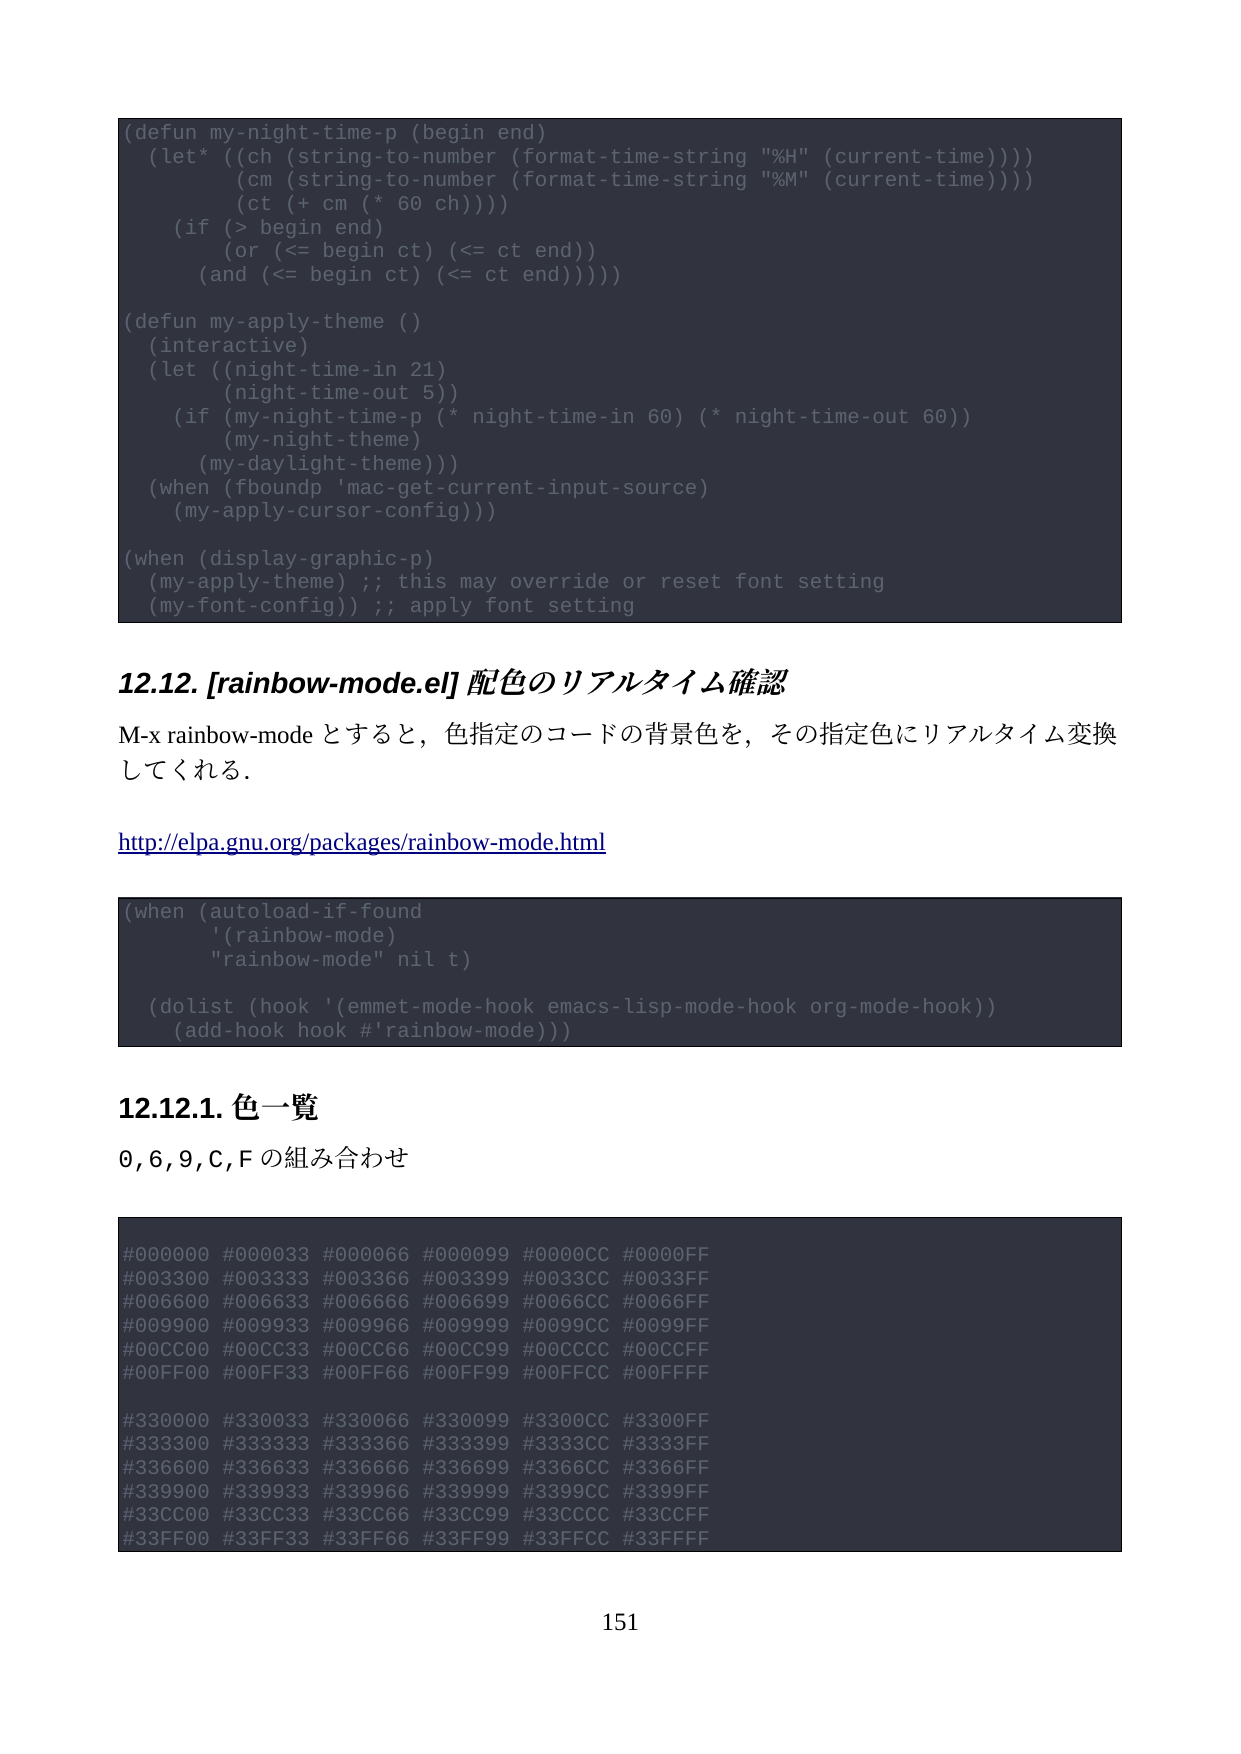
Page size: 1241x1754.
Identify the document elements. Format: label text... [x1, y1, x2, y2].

text (or (<= begin ct) (<= ct end)) [119, 236, 1121, 260]
text (cm (string-to-number (format-time-string "%M" (current-time)))) [119, 165, 1121, 189]
text #33CC00 #33CC33 #33CC66 #33CC99 #33CCCC #33CCFF [119, 1500, 1121, 1524]
text (let* ((ch (string-to-number (format-time-string "%H" (current-time)))) [119, 142, 1121, 165]
text #00CC00 #00CC33 #00CC66 #00CC99 #00CCCC #00CCFF [119, 1335, 1121, 1358]
text (defun my-apply-theme () [119, 307, 1121, 331]
text (let ((night-time-in 21) [119, 354, 1121, 378]
text (if (> begin end) [119, 213, 1121, 236]
text #006600 #006633 #006666 #006699 #0066CC #0066FF [119, 1287, 1121, 1311]
text (when (autoload-if-found [119, 899, 1121, 921]
text "rainbow-mode" nil t) [119, 945, 1121, 968]
text (ct (+ cm (* 60 ch)))) [119, 189, 1121, 213]
text (my-daylight-theme))) [119, 449, 1121, 473]
text #339900 #339933 #339966 #339999 #3399CC #3399FF [119, 1477, 1121, 1500]
text (my-font-config)) ;; apply font setting [119, 591, 1121, 622]
text #333300 #333333 #333366 #333399 #3333CC #3333FF [119, 1429, 1121, 1453]
text (and (<= begin ct) (<= ct end))))) [119, 260, 1121, 284]
subtitle [rainbow-mode.el] 配色のリアルタイム確認 [118, 660, 1122, 702]
text #003300 #003333 #003366 #003399 #0033CC #0033FF [119, 1264, 1121, 1287]
text (my-apply-theme) ;; this may override or reset font setting [119, 567, 1121, 591]
text (if (my-night-time-p (* night-time-in 60) (* night-time-out 60)) [119, 402, 1121, 426]
text (night-time-out 5)) [119, 378, 1121, 402]
text http://elpa.gnu.org/packages/rainbow-mode.html [118, 827, 1122, 885]
text #009900 #009933 #009966 #009999 #0099CC #0099FF [119, 1311, 1121, 1335]
text (when (display-graphic-p) [119, 544, 1121, 567]
text M-x rainbow-mode とすると，色指定のコードの背景色を，その指定色にリアルタイム変換してくれる． [118, 714, 1122, 815]
text '(rainbow-mode) [119, 921, 1121, 945]
text (my-night-theme) [119, 426, 1121, 449]
subtitle 色一覧 [118, 1085, 1122, 1127]
text #00FF00 #00FF33 #00FF66 #00FF99 #00FFCC #00FFFF [119, 1358, 1121, 1382]
text (dolist (hook '(emmet-mode-hook emacs-lisp-mode-hook org-mode-hook)) [119, 992, 1121, 1016]
text #336600 #336633 #336666 #336699 #3366CC #3366FF [119, 1453, 1121, 1477]
text #330000 #330033 #330066 #330099 #3300CC #3300FF [119, 1406, 1121, 1429]
text #000000 #000033 #000066 #000099 #0000CC #0000FF [119, 1240, 1121, 1264]
text (interactive) [119, 331, 1121, 354]
text (add-hook hook #'rainbow-mode))) [119, 1016, 1121, 1046]
text 0,6,9,C,F の組み合わせ [118, 1139, 1122, 1204]
text (my-apply-cursor-config))) [119, 496, 1121, 520]
text (when (fboundp 'mac-get-current-input-source) [119, 473, 1121, 496]
text (defun my-night-time-p (begin end) [119, 119, 1121, 142]
text #33FF00 #33FF33 #33FF66 #33FF99 #33FFCC #33FFFF [119, 1524, 1121, 1551]
